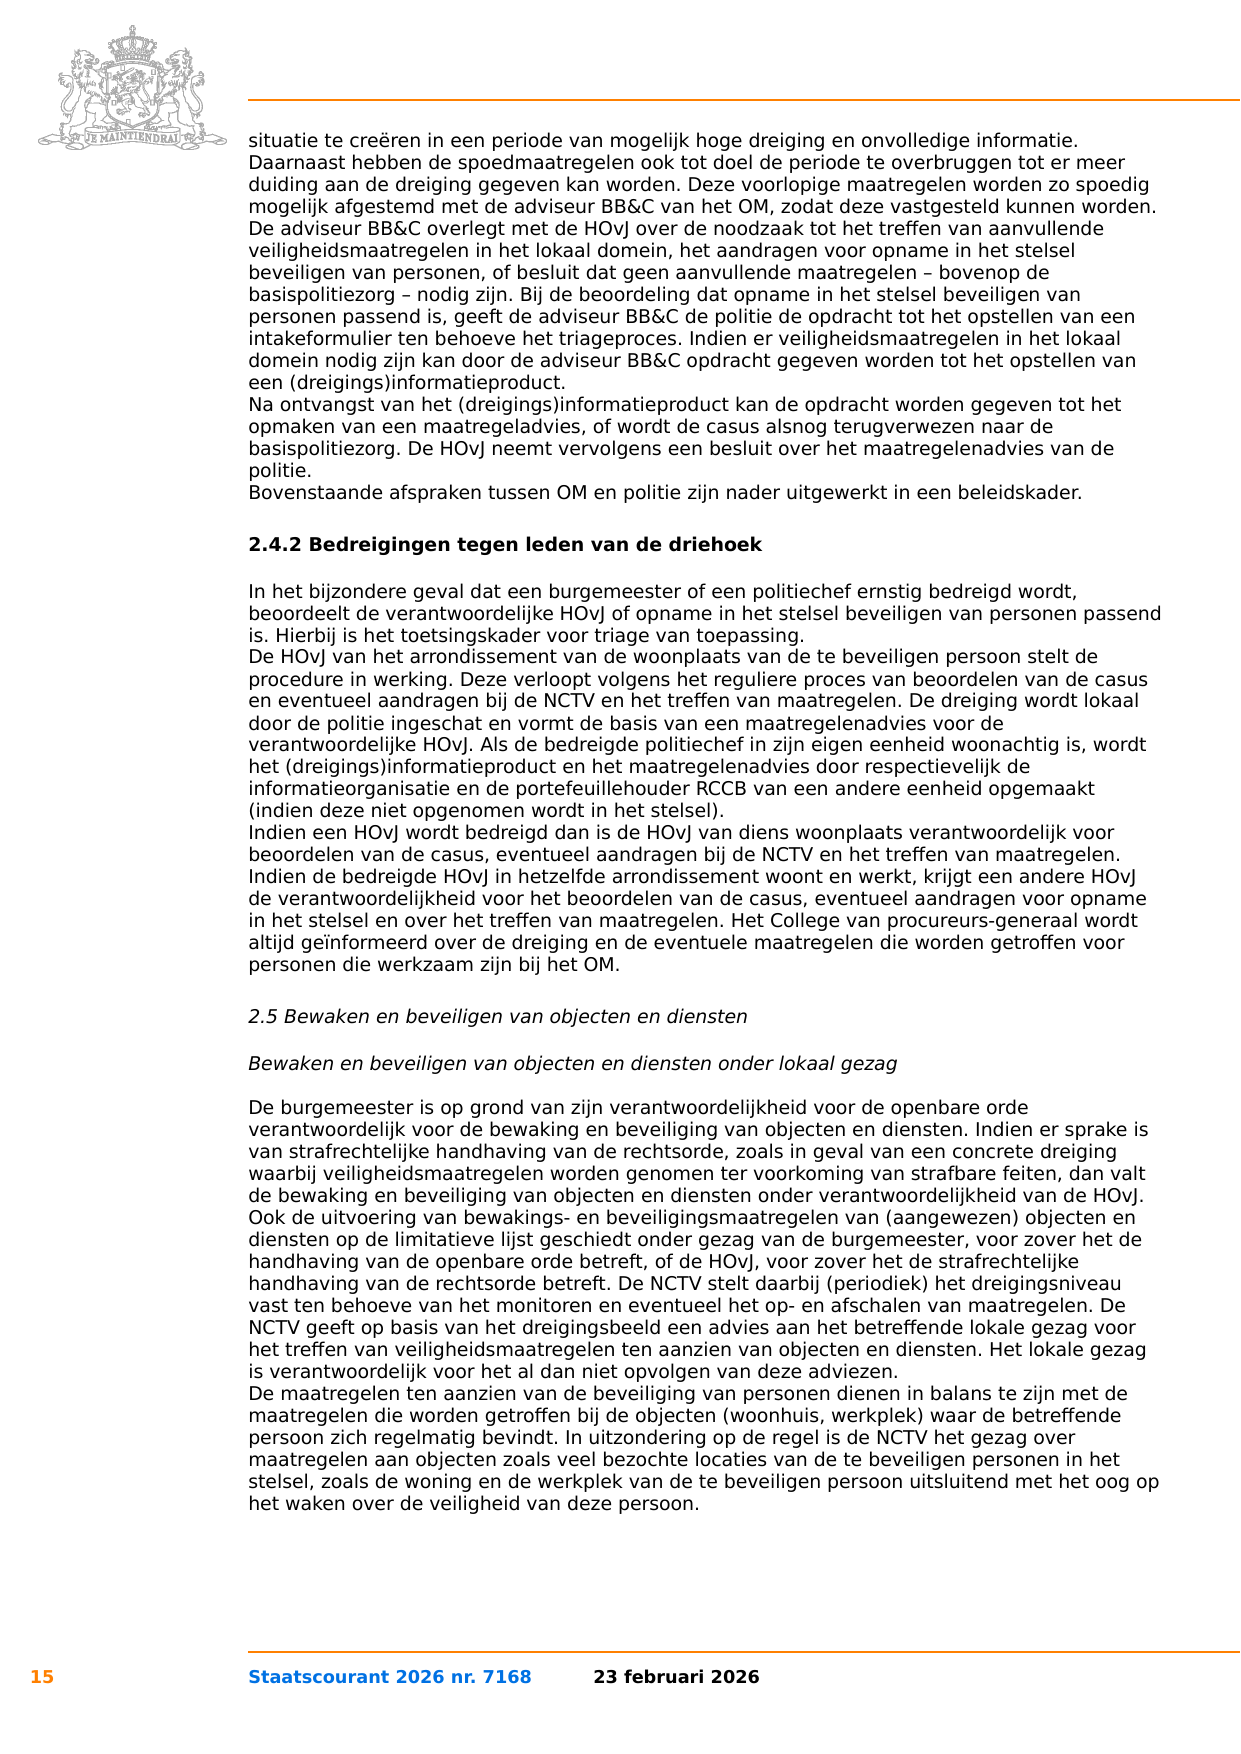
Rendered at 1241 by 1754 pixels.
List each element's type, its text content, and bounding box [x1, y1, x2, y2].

text De adviseur BB&C overlegt met de HOvJ over de noodzaak tot het treffen van aanvullende veiligheidsmaatregelen in het lokaal domein, het aandragen voor opname in het stelsel beveiligen van personen, of besluit dat geen aanvullende maatregelen – bovenop de basispolitiezorg – nodig zijn. Bij de beoordeling dat opname in het stelsel beveiligen van personen passend is, geeft de adviseur BB&C de politie de opdracht tot het opstellen van een intakeformulier ten behoeve het triageproces. Indien er veiligheidsmaatregelen in het lokaal domein nodig zijn kan door de adviseur BB&C opdracht gegeven worden tot het opstellen van een (dreigings)informatieproduct. [248, 218, 1163, 394]
text De maatregelen ten aanzien van de beveiliging van personen dienen in balans te zijn met de maatregelen die worden getroffen bij de objecten (woonhuis, werkplek) waar de betreffende persoon zich regelmatig bevindt. In uitzondering op de regel is de NCTV het gezag over maatregelen aan objecten zoals veel bezochte locaties van de te beveiligen personen in het stelsel, zoals de woning en de werkplek van de te beveiligen persoon uitsluitend met het oog op het waken over de veiligheid van deze persoon. [248, 1383, 1163, 1514]
text Na ontvangst van het (dreigings)informatieproduct kan de opdracht worden gegeven tot het opmaken van een maatregeladvies, of wordt de casus alsnog terugverwezen naar de basispolitiezorg. De HOvJ neemt vervolgens een besluit over het maatregelenadvies van de politie. [248, 394, 1163, 482]
text Ook de uitvoering van bewakings- en beveiligingsmaatregelen van (aangewezen) objecten en diensten op de limitatieve lijst geschiedt onder gezag van de burgemeester, voor zover het de handhaving van de openbare orde betreft, of de HOvJ, voor zover het de strafrechtelijke handhaving van de rechtsorde betreft. De NCTV stelt daarbij (periodiek) het dreigingsniveau vast ten behoeve van het monitoren en eventueel het op- en afschalen van maatregelen. De NCTV geeft op basis van het dreigingsbeeld een advies aan het betreffende lokale gezag voor het treffen van veiligheidsmaatregelen ten aanzien van objecten en diensten. Het lokale gezag is verantwoordelijk voor het al dan niet opvolgen van deze adviezen. [248, 1207, 1163, 1383]
text De HOvJ van het arrondissement van de woonplaats van de te beveiligen persoon stelt de procedure in werking. Deze verloopt volgens het reguliere proces van beoordelen van de casus en eventueel aandragen bij de NCTV en het treffen van maatregelen. De dreiging wordt lokaal door de politie ingeschat en vormt de basis van een maatregelenadvies voor de verantwoordelijke HOvJ. Als de bedreigde politiechef in zijn eigen eenheid woonachtig is, wordt het (dreigings)informatieproduct en het maatregelenadvies door respectievelijk de informatieorganisatie en de portefeuillehouder RCCB van een andere eenheid opgemaakt (indien deze niet opgenomen wordt in het stelsel). [248, 646, 1163, 822]
text In het bijzondere geval dat een burgemeester of een politiechef ernstig bedreigd wordt, beoordeelt de verantwoordelijke HOvJ of opname in het stelsel beveiligen van personen passend is. Hierbij is het toetsingskader voor triage van toepassing. [248, 581, 1163, 646]
picture [38, 25, 227, 150]
text situatie te creëren in een periode van mogelijk hoge dreiging en onvolledige informatie. Daarnaast hebben de spoedmaatregelen ook tot doel de periode te overbruggen tot er meer duiding aan de dreiging gegeven kan worden. Deze voorlopige maatregelen worden zo spoedig mogelijk afgestemd met de adviseur BB&C van het OM, zodat deze vastgesteld kunnen worden. [248, 130, 1163, 218]
subtitle 2.5 Bewaken en beveiligen van objecten en diensten [248, 1006, 1163, 1028]
subtitle Bewaken en beveiligen van objecten en diensten onder lokaal gezag [248, 1053, 1163, 1075]
text Bovenstaande afspraken tussen OM en politie zijn nader uitgewerkt in een beleidskader. [248, 482, 1163, 503]
text Indien een HOvJ wordt bedreigd dan is de HOvJ van diens woonplaats verantwoordelijk voor beoordelen van de casus, eventueel aandragen bij de NCTV en het treffen van maatregelen. Indien de bedreigde HOvJ in hetzelfde arrondissement woont en werkt, krijgt een andere HOvJ de verantwoordelijkheid voor het beoordelen van de casus, eventueel aandragen voor opname in het stelsel en over het treffen van maatregelen. Het College van procureurs-generaal wordt altijd geïnformeerd over de dreiging en de eventuele maatregelen die worden getroffen voor personen die werkzaam zijn bij het OM. [248, 822, 1163, 976]
text De burgemeester is op grond van zijn verantwoordelijkheid voor de openbare orde verantwoordelijk voor de bewaking en beveiliging van objecten en diensten. Indien er sprake is van strafrechtelijke handhaving van de rechtsorde, zoals in geval van een concrete dreiging waarbij veiligheidsmaatregelen worden genomen ter voorkoming van strafbare feiten, dan valt de bewaking en beveiliging van objecten en diensten onder verantwoordelijkheid van de HOvJ. [248, 1097, 1163, 1207]
subtitle 2.4.2 Bedreigingen tegen leden van de driehoek [248, 533, 1163, 556]
